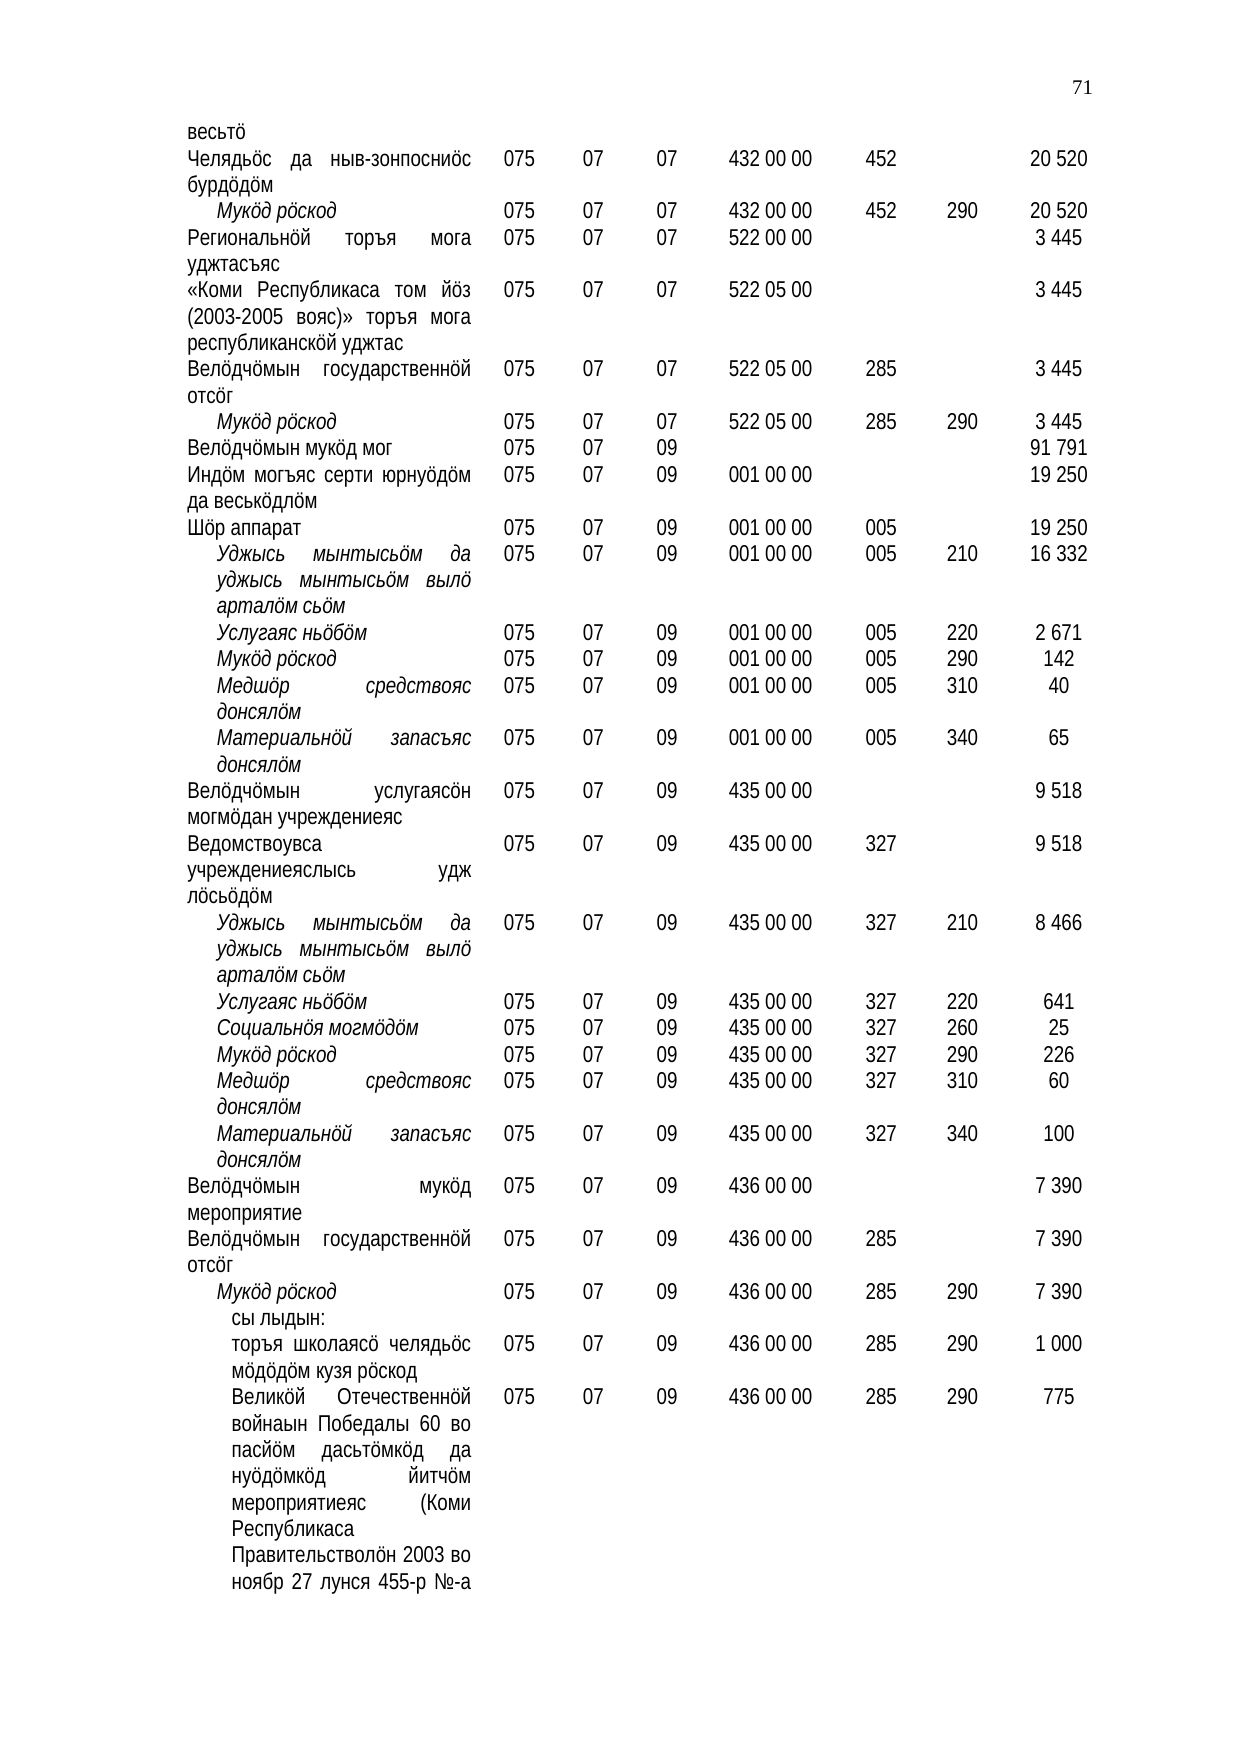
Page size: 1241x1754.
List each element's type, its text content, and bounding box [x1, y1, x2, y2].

table_cell [630, 1304, 704, 1330]
table_cell 001 00 00 [704, 514, 837, 540]
table_cell 432 00 00 [704, 197, 837, 223]
table_cell 91 791 [999, 434, 1118, 461]
table_cell [925, 276, 999, 355]
table_cell [837, 276, 925, 355]
table_cell 436 00 00 [704, 1330, 837, 1383]
table_cell Мукöд рöскод [176, 1041, 482, 1067]
table_cell 09 [630, 1120, 704, 1172]
table_cell 075 [482, 276, 556, 355]
table_cell 005 [837, 724, 925, 777]
table_cell 435 00 00 [704, 988, 837, 1014]
table_cell 09 [630, 1172, 704, 1225]
table_cell «Коми Республикаса том йöз (2003-2005 вояс)» торъя мога республиканскöй уджтас [176, 276, 482, 355]
table_cell 285 [837, 1278, 925, 1304]
table_cell 09 [630, 1014, 704, 1041]
table_cell 075 [482, 619, 556, 645]
table_cell 3 445 [999, 355, 1118, 408]
table_cell Мукöд рöскод [176, 1278, 482, 1304]
table_cell 07 [556, 1278, 630, 1304]
table_cell 07 [556, 645, 630, 672]
table_cell 07 [556, 514, 630, 540]
table_cell Социальнöя могмöдöм [176, 1014, 482, 1041]
table_cell [925, 224, 999, 276]
table_cell 075 [482, 514, 556, 540]
table_cell 075 [482, 540, 556, 619]
table_cell торъя школаясö челядьöс мöдöдöм кузя рöскод [176, 1330, 482, 1383]
table_cell 09 [630, 461, 704, 513]
table_cell 075 [482, 830, 556, 909]
table_cell 210 [925, 909, 999, 988]
table_cell Велöдчöмын мукöд мог [176, 434, 482, 461]
table_cell 07 [556, 988, 630, 1014]
table_cell 075 [482, 777, 556, 830]
table_cell [837, 461, 925, 513]
table_cell [556, 1304, 630, 1330]
table_cell [630, 118, 704, 144]
table_cell 452 [837, 145, 925, 197]
table_cell [704, 1304, 837, 1330]
table_cell 07 [556, 909, 630, 988]
table_cell Велöдчöмын мукöд мероприятие [176, 1172, 482, 1225]
table_cell 436 00 00 [704, 1278, 837, 1304]
table_cell 285 [837, 1383, 925, 1594]
table_cell 435 00 00 [704, 909, 837, 988]
table_cell Велöдчöмын государственнöй отсöг [176, 355, 482, 408]
table_cell 09 [630, 830, 704, 909]
table_cell 3 445 [999, 276, 1118, 355]
table_cell 005 [837, 672, 925, 724]
table_cell [925, 145, 999, 197]
table_cell 075 [482, 1383, 556, 1594]
table_cell 142 [999, 645, 1118, 672]
table_cell 522 00 00 [704, 224, 837, 276]
table_cell 100 [999, 1120, 1118, 1172]
table_cell 075 [482, 1041, 556, 1067]
table_cell [704, 118, 837, 144]
table_cell 3 445 [999, 408, 1118, 434]
table_cell 09 [630, 724, 704, 777]
table_cell 09 [630, 1330, 704, 1383]
table_cell Материальнöй запасъяс донсялöм [176, 1120, 482, 1172]
table_cell 290 [925, 1383, 999, 1594]
table_cell 25 [999, 1014, 1118, 1041]
table_cell 436 00 00 [704, 1225, 837, 1278]
table_cell Материальнöй запасъяс донсялöм [176, 724, 482, 777]
table_cell [925, 777, 999, 830]
table_cell 285 [837, 355, 925, 408]
table_cell [925, 1172, 999, 1225]
table_cell 075 [482, 1225, 556, 1278]
table_cell Мукöд рöскод [176, 197, 482, 223]
table_cell 340 [925, 724, 999, 777]
table_cell Уджысь мынтысьöм да уджысь мынтысьöм вылö арталöм сьöм [176, 909, 482, 988]
table_cell 09 [630, 1067, 704, 1119]
table_cell 075 [482, 224, 556, 276]
table_cell 075 [482, 461, 556, 513]
table_cell 65 [999, 724, 1118, 777]
table_cell 09 [630, 1383, 704, 1594]
table_cell 07 [630, 276, 704, 355]
table_cell 09 [630, 672, 704, 724]
table_cell 005 [837, 619, 925, 645]
table_cell 435 00 00 [704, 830, 837, 909]
table_cell 310 [925, 1067, 999, 1119]
table_cell весьтö [176, 118, 482, 144]
table_cell 005 [837, 514, 925, 540]
table_cell [925, 514, 999, 540]
table_cell 435 00 00 [704, 1041, 837, 1067]
table_cell 290 [925, 197, 999, 223]
table_cell 07 [556, 619, 630, 645]
table_cell 09 [630, 988, 704, 1014]
table_cell 641 [999, 988, 1118, 1014]
table_cell 327 [837, 830, 925, 909]
table_cell 07 [556, 830, 630, 909]
table_cell [925, 1304, 999, 1330]
table_cell 07 [556, 1067, 630, 1119]
table_cell 07 [556, 276, 630, 355]
table_cell 290 [925, 645, 999, 672]
table_cell [925, 118, 999, 144]
table_cell 8 466 [999, 909, 1118, 988]
table_cell 075 [482, 909, 556, 988]
table_cell Мукöд рöскод [176, 645, 482, 672]
table_cell 07 [556, 777, 630, 830]
table_cell Уджысь мынтысьöм да уджысь мынтысьöм вылö арталöм сьöм [176, 540, 482, 619]
table_cell 075 [482, 1278, 556, 1304]
table_cell 310 [925, 672, 999, 724]
table_cell Услугаяс ньöбöм [176, 619, 482, 645]
table_cell 09 [630, 909, 704, 988]
table_cell Мукöд рöскод [176, 408, 482, 434]
table_cell 075 [482, 1120, 556, 1172]
table_cell 435 00 00 [704, 1067, 837, 1119]
table_cell [837, 1172, 925, 1225]
table_cell 07 [630, 224, 704, 276]
table_cell 075 [482, 1330, 556, 1383]
table_cell 7 390 [999, 1172, 1118, 1225]
table_cell 522 05 00 [704, 408, 837, 434]
table_cell Велöдчöмын услугаясöн могмöдан учреждениеяс [176, 777, 482, 830]
table_cell 327 [837, 1120, 925, 1172]
table_cell 07 [556, 540, 630, 619]
table_cell 07 [556, 408, 630, 434]
table_cell 07 [556, 1172, 630, 1225]
table_cell 005 [837, 645, 925, 672]
table_cell 7 390 [999, 1225, 1118, 1278]
table_cell 210 [925, 540, 999, 619]
table_cell 340 [925, 1120, 999, 1172]
table_cell [837, 1304, 925, 1330]
table_cell 09 [630, 540, 704, 619]
table_cell 452 [837, 197, 925, 223]
table_cell 07 [556, 1225, 630, 1278]
table_cell [482, 1304, 556, 1330]
table_cell [925, 461, 999, 513]
table_cell [925, 434, 999, 461]
table_cell 327 [837, 909, 925, 988]
table_cell [925, 1225, 999, 1278]
table_cell 327 [837, 988, 925, 1014]
table_cell Челядьöс да ныв-зонпосниöс бурдöдöм [176, 145, 482, 197]
table_cell 435 00 00 [704, 777, 837, 830]
table_cell 075 [482, 724, 556, 777]
table_cell [837, 434, 925, 461]
table_cell 436 00 00 [704, 1383, 837, 1594]
table_cell 522 05 00 [704, 355, 837, 408]
table_cell 075 [482, 645, 556, 672]
table_cell 436 00 00 [704, 1172, 837, 1225]
table_cell Услугаяс ньöбöм [176, 988, 482, 1014]
table_cell Ведомствоувса учреждениеяслысь удж лöсьöдöм [176, 830, 482, 909]
table_cell Медшöр средствояс донсялöм [176, 672, 482, 724]
table_cell 075 [482, 1067, 556, 1119]
table_cell 522 05 00 [704, 276, 837, 355]
table_cell 09 [630, 1041, 704, 1067]
table_cell 432 00 00 [704, 145, 837, 197]
table_cell 07 [556, 224, 630, 276]
table_cell Шöр аппарат [176, 514, 482, 540]
table_cell 001 00 00 [704, 619, 837, 645]
table_cell 775 [999, 1383, 1118, 1594]
table_cell 075 [482, 1172, 556, 1225]
table_cell 07 [630, 355, 704, 408]
table_cell Региональнöй торъя мога уджтасъяс [176, 224, 482, 276]
table_cell 07 [556, 1383, 630, 1594]
table_cell 075 [482, 408, 556, 434]
table_cell 001 00 00 [704, 724, 837, 777]
table_cell 19 250 [999, 461, 1118, 513]
table_cell Велöдчöмын государственнöй отсöг [176, 1225, 482, 1278]
table_cell Великöй Отечественнöй войнаын Победалы 60 во пасйöм дасьтöмкöд да нуöдöмкöд йитчöм мероприятиеяс (Коми Республикаса Правительстволöн 2003 во ноябр 27 лунся 455-р №-а [176, 1383, 482, 1594]
table_cell 07 [556, 355, 630, 408]
table_cell 40 [999, 672, 1118, 724]
table_cell 60 [999, 1067, 1118, 1119]
table_cell 001 00 00 [704, 540, 837, 619]
table_cell 260 [925, 1014, 999, 1041]
table_cell 09 [630, 619, 704, 645]
table_cell 005 [837, 540, 925, 619]
table_cell [837, 224, 925, 276]
table_cell 07 [630, 408, 704, 434]
table_cell 075 [482, 434, 556, 461]
table_cell 290 [925, 1041, 999, 1067]
table_cell сы лыдын: [176, 1304, 482, 1330]
table_cell 07 [556, 1120, 630, 1172]
table_cell 07 [556, 724, 630, 777]
table_cell 07 [556, 434, 630, 461]
table_cell 07 [556, 145, 630, 197]
table_cell [999, 1304, 1118, 1330]
table_cell 19 250 [999, 514, 1118, 540]
table_cell [925, 830, 999, 909]
table_cell 075 [482, 145, 556, 197]
table_cell 09 [630, 1278, 704, 1304]
table_cell [482, 118, 556, 144]
table_cell 327 [837, 1041, 925, 1067]
table_cell 09 [630, 777, 704, 830]
table_cell 435 00 00 [704, 1120, 837, 1172]
table_cell 327 [837, 1014, 925, 1041]
table_cell 07 [556, 461, 630, 513]
table_cell 285 [837, 408, 925, 434]
table_cell 3 445 [999, 224, 1118, 276]
table_cell 07 [556, 197, 630, 223]
table_cell [704, 434, 837, 461]
table_cell 075 [482, 1014, 556, 1041]
table_cell 20 520 [999, 145, 1118, 197]
table_cell Индöм могъяс серти юрнуöдöм да веськöдлöм [176, 461, 482, 513]
table_cell 220 [925, 619, 999, 645]
table_cell 9 518 [999, 777, 1118, 830]
table_cell 001 00 00 [704, 672, 837, 724]
table_cell 07 [556, 1014, 630, 1041]
table_cell 09 [630, 1225, 704, 1278]
table_cell 20 520 [999, 197, 1118, 223]
table_cell 07 [630, 197, 704, 223]
table_cell 07 [630, 145, 704, 197]
table_cell 285 [837, 1225, 925, 1278]
table_cell 075 [482, 672, 556, 724]
table_cell [925, 355, 999, 408]
table_cell 290 [925, 1330, 999, 1383]
table_cell 2 671 [999, 619, 1118, 645]
table_cell 09 [630, 645, 704, 672]
table_cell 226 [999, 1041, 1118, 1067]
table_cell 09 [630, 434, 704, 461]
table_cell Медшöр средствояс донсялöм [176, 1067, 482, 1119]
table_cell 075 [482, 355, 556, 408]
table_cell 327 [837, 1067, 925, 1119]
table_cell 075 [482, 197, 556, 223]
table_cell 290 [925, 1278, 999, 1304]
table_cell 07 [556, 672, 630, 724]
table_cell 16 332 [999, 540, 1118, 619]
table_cell [556, 118, 630, 144]
table_cell 435 00 00 [704, 1014, 837, 1041]
table_cell 7 390 [999, 1278, 1118, 1304]
table_cell 1 000 [999, 1330, 1118, 1383]
table_cell 285 [837, 1330, 925, 1383]
table_cell 075 [482, 988, 556, 1014]
table_cell 07 [556, 1041, 630, 1067]
table_cell 220 [925, 988, 999, 1014]
table_cell 290 [925, 408, 999, 434]
table_cell 001 00 00 [704, 461, 837, 513]
table_cell 09 [630, 514, 704, 540]
table_cell 9 518 [999, 830, 1118, 909]
table_cell 07 [556, 1330, 630, 1383]
table_cell [999, 118, 1118, 144]
table_cell 001 00 00 [704, 645, 837, 672]
table_cell [837, 777, 925, 830]
table_cell [837, 118, 925, 144]
